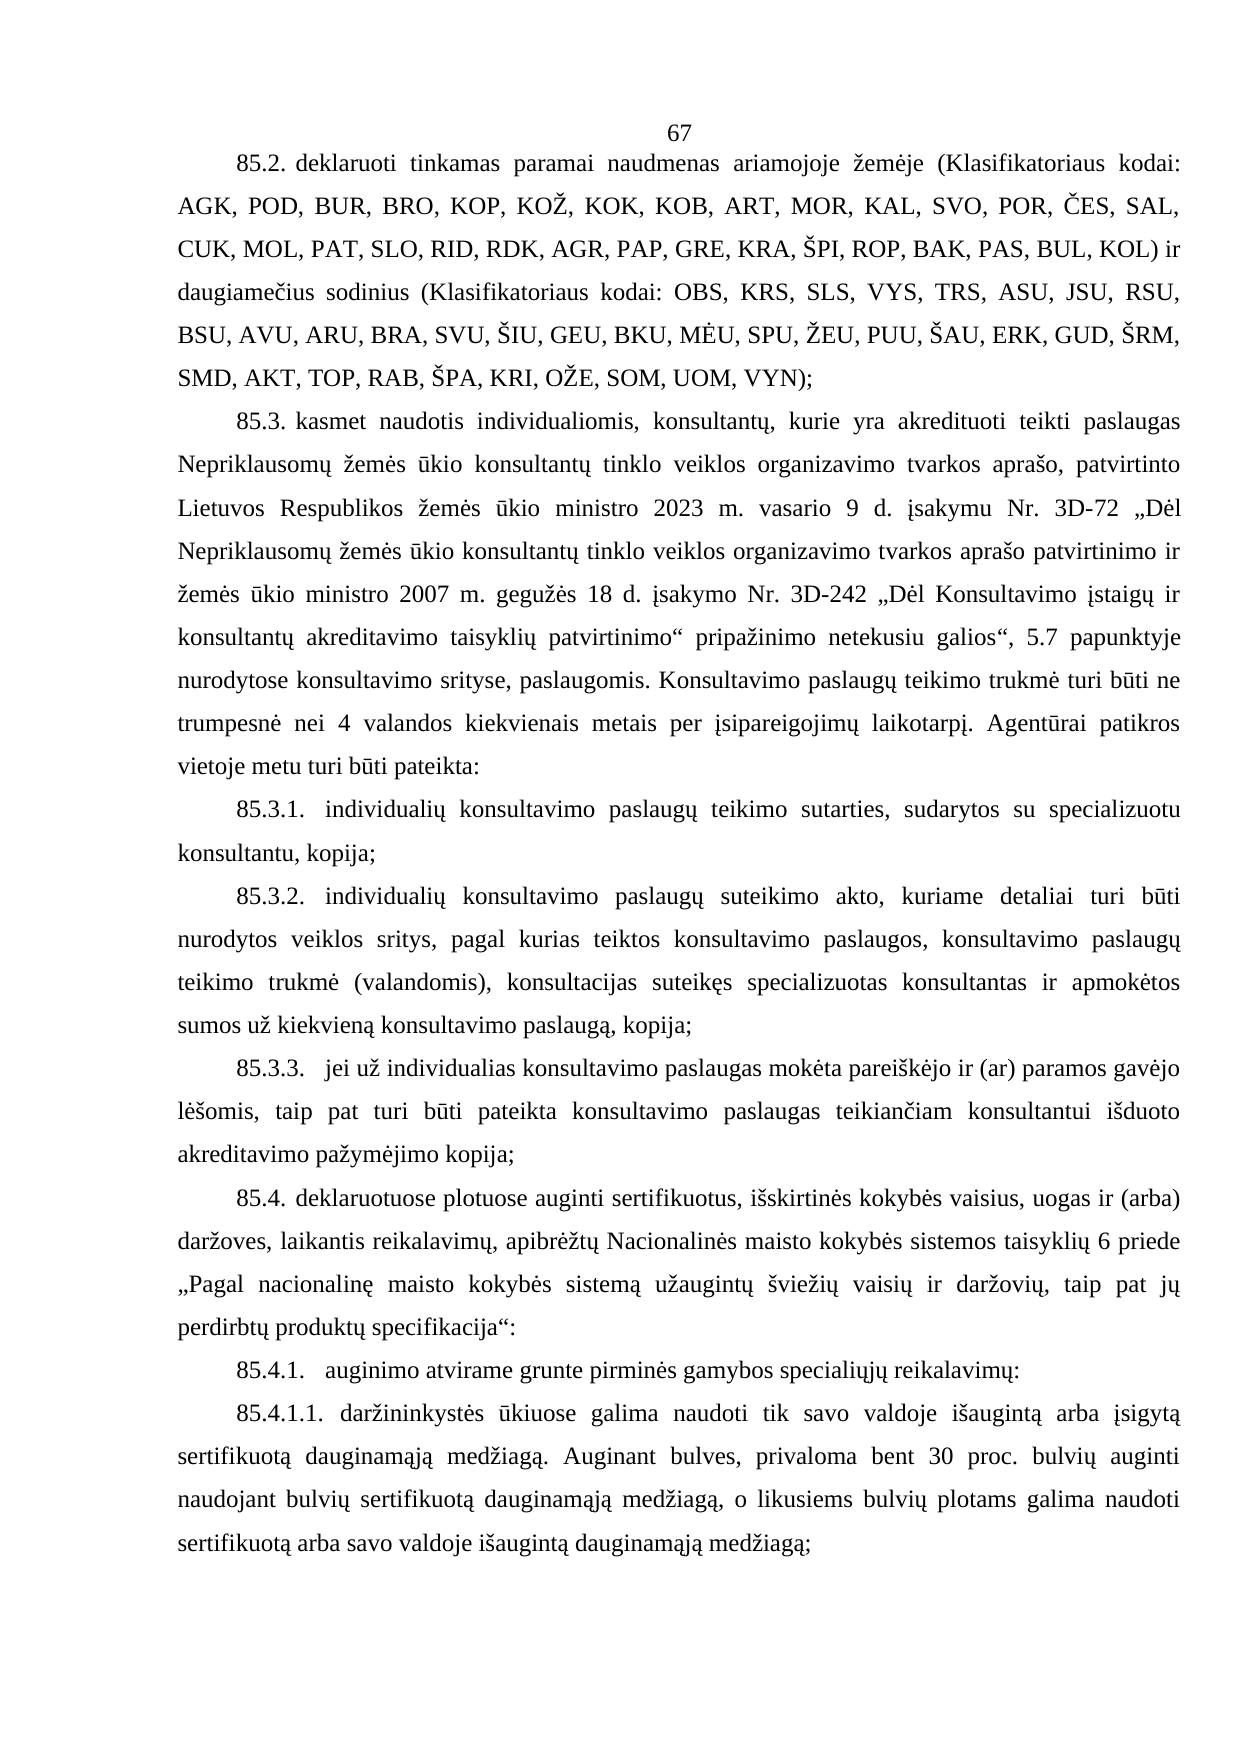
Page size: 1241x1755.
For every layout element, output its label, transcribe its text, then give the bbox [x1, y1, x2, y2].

text 85.3. kasmet naudotis individualiomis, konsultantų, kurie yra akredituoti teikti paslaugas Nepriklausomų žemės ūkio konsultantų tinklo veiklos organizavimo tvarkos aprašo, patvirtinto Lietuvos Respublikos žemės ūkio ministro 2023 m. vasario 9 d. įsakymu Nr. 3D-72 „Dėl Nepriklausomų žemės ūkio konsultantų tinklo veiklos organizavimo tvarkos aprašo patvirtinimo ir žemės ūkio ministro 2007 m. gegužės 18 d. įsakymo Nr. 3D-242 „Dėl Konsultavimo įstaigų ir konsultantų akreditavimo taisyklių patvirtinimo“ pripažinimo netekusiu galios“, 5.7 papunktyje nurodytose konsultavimo srityse, paslaugomis. Konsultavimo paslaugų teikimo trukmė turi būti ne trumpesnė nei 4 valandos kiekvienais metais per įsipareigojimų laikotarpį. Agentūrai patikros vietoje metu turi būti pateikta: [177, 406, 1181, 780]
text 85.3.1. individualių konsultavimo paslaugų teikimo sutarties, sudarytos su specializuotu konsultantu, kopija; [177, 794, 1181, 866]
text 85.3.3. jei už individualias konsultavimo paslaugas mokėta pareiškėjo ir (ar) paramos gavėjo lėšomis, taip pat turi būti pateikta konsultavimo paslaugas teikiančiam konsultantui išduoto akreditavimo pažymėjimo kopija; [177, 1053, 1181, 1168]
text 85.4.1.1. daržininkystės ūkiuose galima naudoti tik savo valdoje išaugintą arba įsigytą sertifikuotą dauginamąją medžiagą. Auginant bulves, privaloma bent 30 proc. bulvių auginti naudojant bulvių sertifikuotą dauginamąją medžiagą, o likusiems bulvių plotams galima naudoti sertifikuotą arba savo valdoje išaugintą dauginamąją medžiagą; [177, 1398, 1181, 1556]
text 85.3.2. individualių konsultavimo paslaugų suteikimo akto, kuriame detaliai turi būti nurodytos veiklos sritys, pagal kurias teiktos konsultavimo paslaugos, konsultavimo paslaugų teikimo trukmė (valandomis), konsultacijas suteikęs specializuotas konsultantas ir apmokėtos sumos už kiekvieną konsultavimo paslaugą, kopija; [177, 881, 1181, 1039]
text 85.2. deklaruoti tinkamas paramai naudmenas ariamojoje žemėje (Klasifikatoriaus kodai: AGK, POD, BUR, BRO, KOP, KOŽ, KOK, KOB, ART, MOR, KAL, SVO, POR, ČES, SAL, CUK, MOL, PAT, SLO, RID, RDK, AGR, PAP, GRE, KRA, ŠPI, ROP, BAK, PAS, BUL, KOL) ir daugiamečius sodinius (Klasifikatoriaus kodai: OBS, KRS, SLS, VYS, TRS, ASU, JSU, RSU, BSU, AVU, ARU, BRA, SVU, ŠIU, GEU, BKU, MĖU, SPU, ŽEU, PUU, ŠAU, ERK, GUD, ŠRM, SMD, AKT, TOP, RAB, ŠPA, KRI, OŽE, SOM, UOM, VYN); [177, 148, 1181, 392]
text 85.4.1. auginimo atvirame grunte pirminės gamybos specialiųjų reikalavimų: [177, 1355, 1181, 1384]
text 85.4. deklaruotuose plotuose auginti sertifikuotus, išskirtinės kokybės vaisius, uogas ir (arba) daržoves, laikantis reikalavimų, apibrėžtų Nacionalinės maisto kokybės sistemos taisyklių 6 priede „Pagal nacionalinę maisto kokybės sistemą užaugintų šviežių vaisių ir daržovių, taip pat jų perdirbtų produktų specifikacija“: [177, 1183, 1181, 1341]
